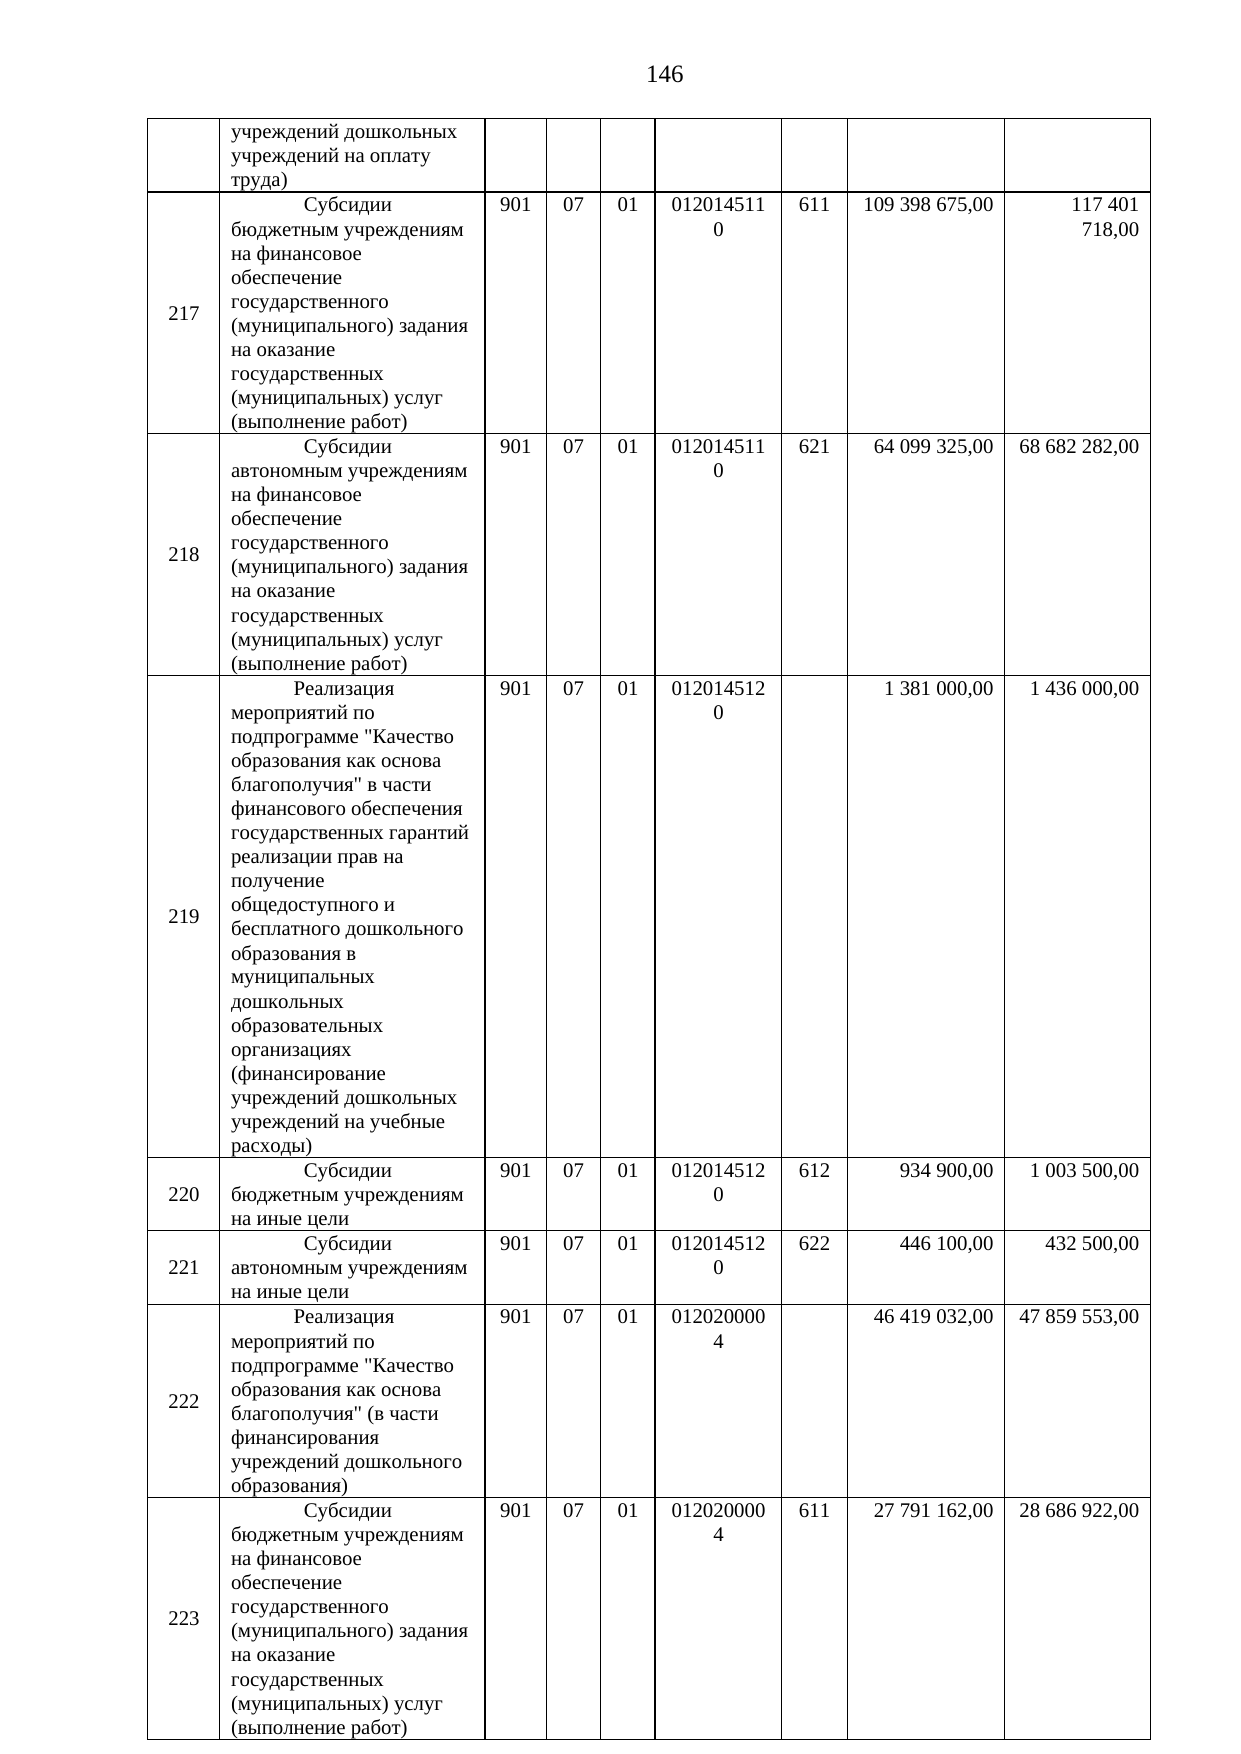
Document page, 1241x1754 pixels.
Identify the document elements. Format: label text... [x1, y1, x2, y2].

table_cell учреждений дошкольных учреждений на оплату труда) [220, 119, 484, 191]
table_cell 01 [601, 193, 654, 433]
table_cell 901 [486, 193, 546, 433]
table_cell 0120200004 [656, 1498, 781, 1739]
table_cell [656, 119, 781, 191]
table_cell 901 [486, 434, 546, 675]
table_cell 901 [486, 1158, 546, 1230]
table_cell 01 [601, 676, 654, 1157]
table_cell Реализация мероприятий по подпрограмме "Качество образования как основа благополучия" в части финансового обеспечения государственных гарантий реализации прав на получение общедоступного и бесплатного дошкольного образования в муниципальных дошкольных образовательных организациях (финансирование учреждений дошкольных учреждений на учебные расходы) [220, 676, 484, 1157]
table_cell 612 [782, 1158, 847, 1230]
table_cell 0120145110 [656, 434, 781, 675]
table_cell Субсидии бюджетным учреждениям на финансовое обеспечение государственного (муниципального) задания на оказание государственных (муниципальных) услуг (выполнение работ) [220, 1498, 484, 1739]
table_cell 0120145120 [656, 1231, 781, 1303]
table_cell 07 [547, 1305, 600, 1497]
table_cell [848, 119, 1004, 191]
table_cell 01 [601, 434, 654, 675]
table_cell 07 [547, 1158, 600, 1230]
table_cell 46 419 032,00 [848, 1305, 1004, 1497]
table_cell 901 [486, 1231, 546, 1303]
table_cell Субсидии бюджетным учреждениям на финансовое обеспечение государственного (муниципального) задания на оказание государственных (муниципальных) услуг (выполнение работ) [220, 193, 484, 433]
table_cell 221 [148, 1231, 219, 1303]
table_cell 01 [601, 1231, 654, 1303]
table_cell 0120145120 [656, 676, 781, 1157]
table_cell 07 [547, 434, 600, 675]
table_cell 109 398 675,00 [848, 193, 1004, 433]
table_cell [547, 119, 600, 191]
table_cell 1 381 000,00 [848, 676, 1004, 1157]
table_cell [782, 119, 847, 191]
table_cell 432 500,00 [1005, 1231, 1150, 1303]
table_cell 219 [148, 676, 219, 1157]
table_cell 217 [148, 193, 219, 433]
table_cell 64 099 325,00 [848, 434, 1004, 675]
table_cell 0120145120 [656, 1158, 781, 1230]
table_cell Субсидии автономным учреждениям на иные цели [220, 1231, 484, 1303]
table_cell 223 [148, 1498, 219, 1739]
table_cell Субсидии бюджетным учреждениям на иные цели [220, 1158, 484, 1230]
table_cell 0120145110 [656, 193, 781, 433]
table_cell 07 [547, 1231, 600, 1303]
table_cell 220 [148, 1158, 219, 1230]
table_cell 621 [782, 434, 847, 675]
table_cell [782, 1305, 847, 1497]
table_cell 611 [782, 193, 847, 433]
table_cell 1 003 500,00 [1005, 1158, 1150, 1230]
table_cell 01 [601, 1305, 654, 1497]
table_cell 47 859 553,00 [1005, 1305, 1150, 1497]
table_cell [148, 119, 219, 191]
table_cell 218 [148, 434, 219, 675]
table_cell Реализация мероприятий по подпрограмме "Качество образования как основа благополучия" (в части финансирования учреждений дошкольного образования) [220, 1305, 484, 1497]
table_cell 446 100,00 [848, 1231, 1004, 1303]
table_cell 27 791 162,00 [848, 1498, 1004, 1739]
table_cell 901 [486, 676, 546, 1157]
table_cell 01 [601, 1498, 654, 1739]
table_cell 0120200004 [656, 1305, 781, 1497]
table_cell [601, 119, 654, 191]
table_cell 901 [486, 1498, 546, 1739]
table_cell 1 436 000,00 [1005, 676, 1150, 1157]
table_cell 934 900,00 [848, 1158, 1004, 1230]
table_cell 611 [782, 1498, 847, 1739]
table_cell 222 [148, 1305, 219, 1497]
table_cell [782, 676, 847, 1157]
table_cell Субсидии автономным учреждениям на финансовое обеспечение государственного (муниципального) задания на оказание государственных (муниципальных) услуг (выполнение работ) [220, 434, 484, 675]
table_cell 07 [547, 676, 600, 1157]
table_cell 117 401 718,00 [1005, 193, 1150, 433]
table_cell 07 [547, 193, 600, 433]
table_cell 01 [601, 1158, 654, 1230]
table_cell [486, 119, 546, 191]
table_cell 28 686 922,00 [1005, 1498, 1150, 1739]
table_cell 901 [486, 1305, 546, 1497]
table_cell 622 [782, 1231, 847, 1303]
table_cell [1005, 119, 1150, 191]
table_cell 07 [547, 1498, 600, 1739]
table_cell 68 682 282,00 [1005, 434, 1150, 675]
